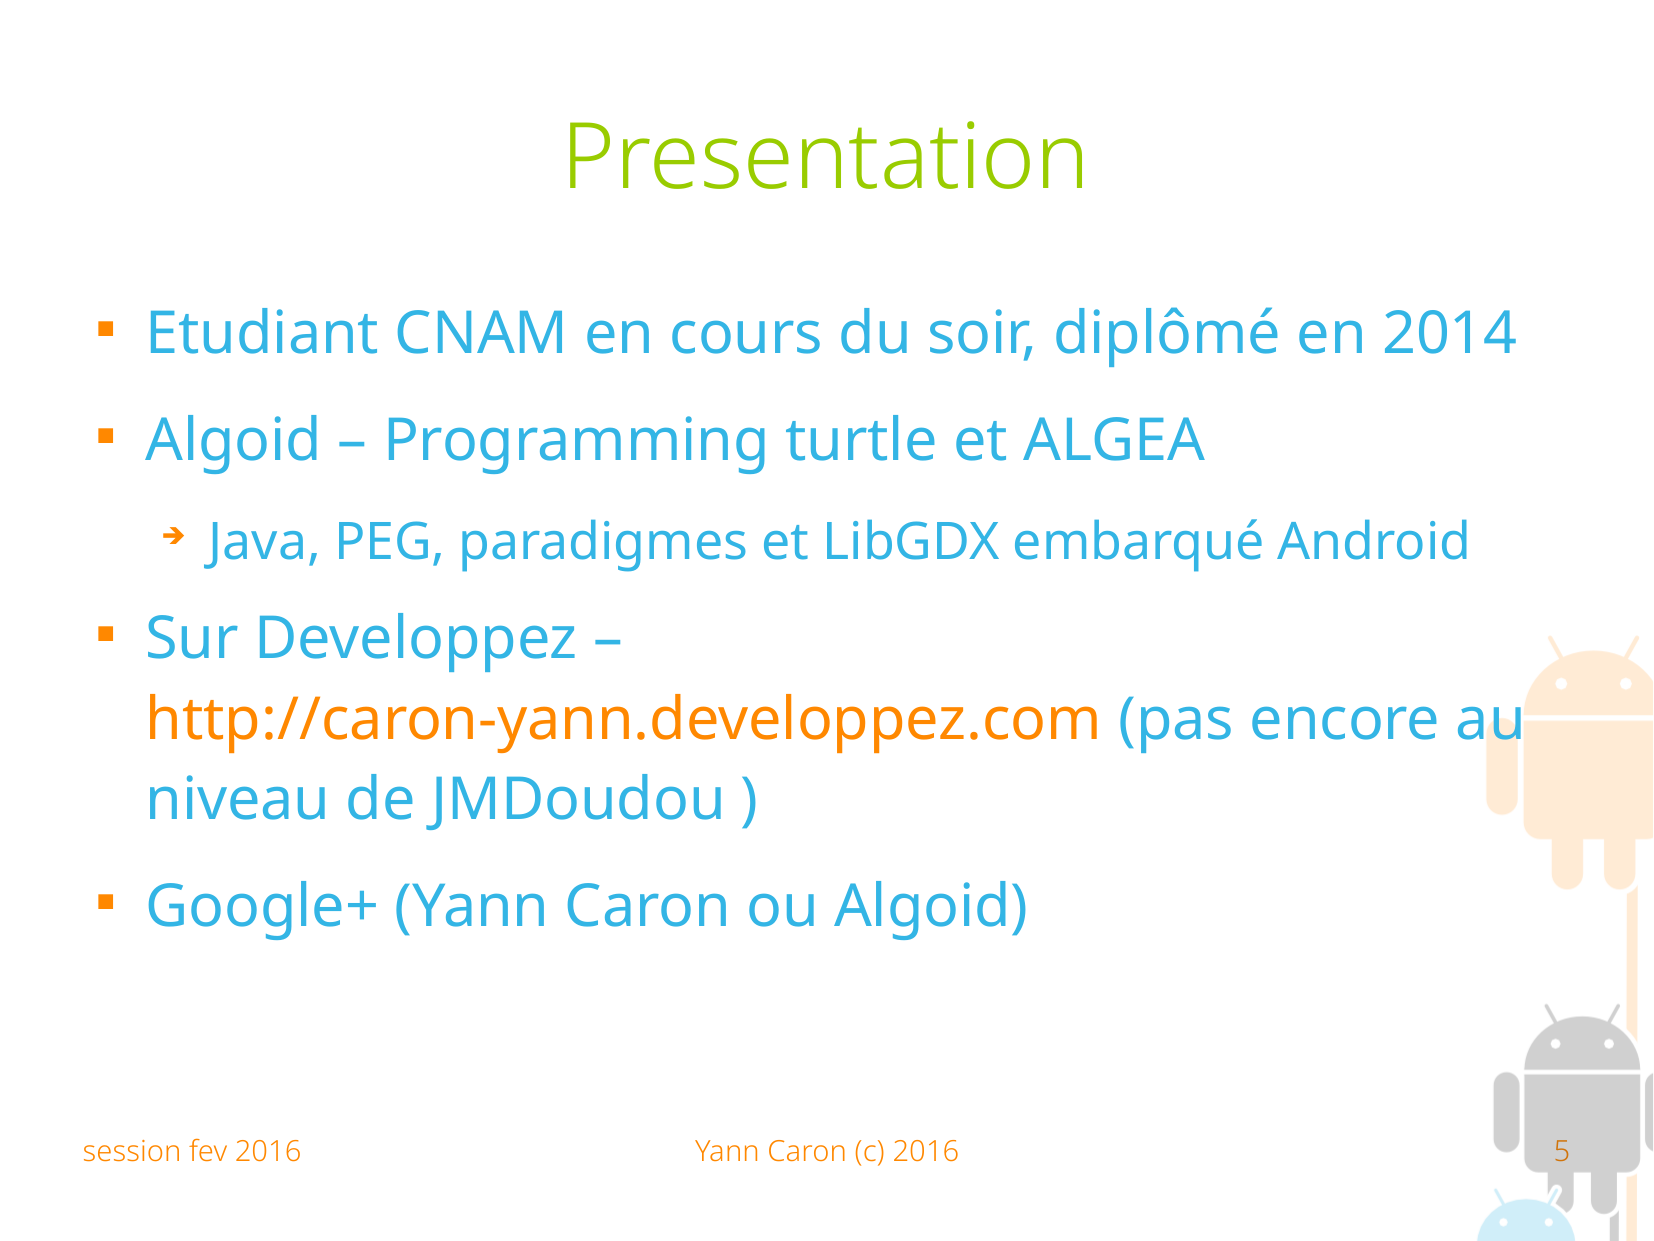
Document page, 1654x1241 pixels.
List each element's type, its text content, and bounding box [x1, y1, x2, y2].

title Presentation [82, 49, 1571, 257]
list Etudiant CNAM en cours du soir, diplômé en 2014 Algoid – Programming turtle et ALGEA Java, PEG, paradigmes et LibGDX embarqué Android Sur Developpez – http://caron-yann.developpez.com (pas encore au niveau de JMDoudou ) Google+ (Yann Caron ou Algoid) [82, 290, 1571, 1010]
picture [240, 423, 1654, 1241]
